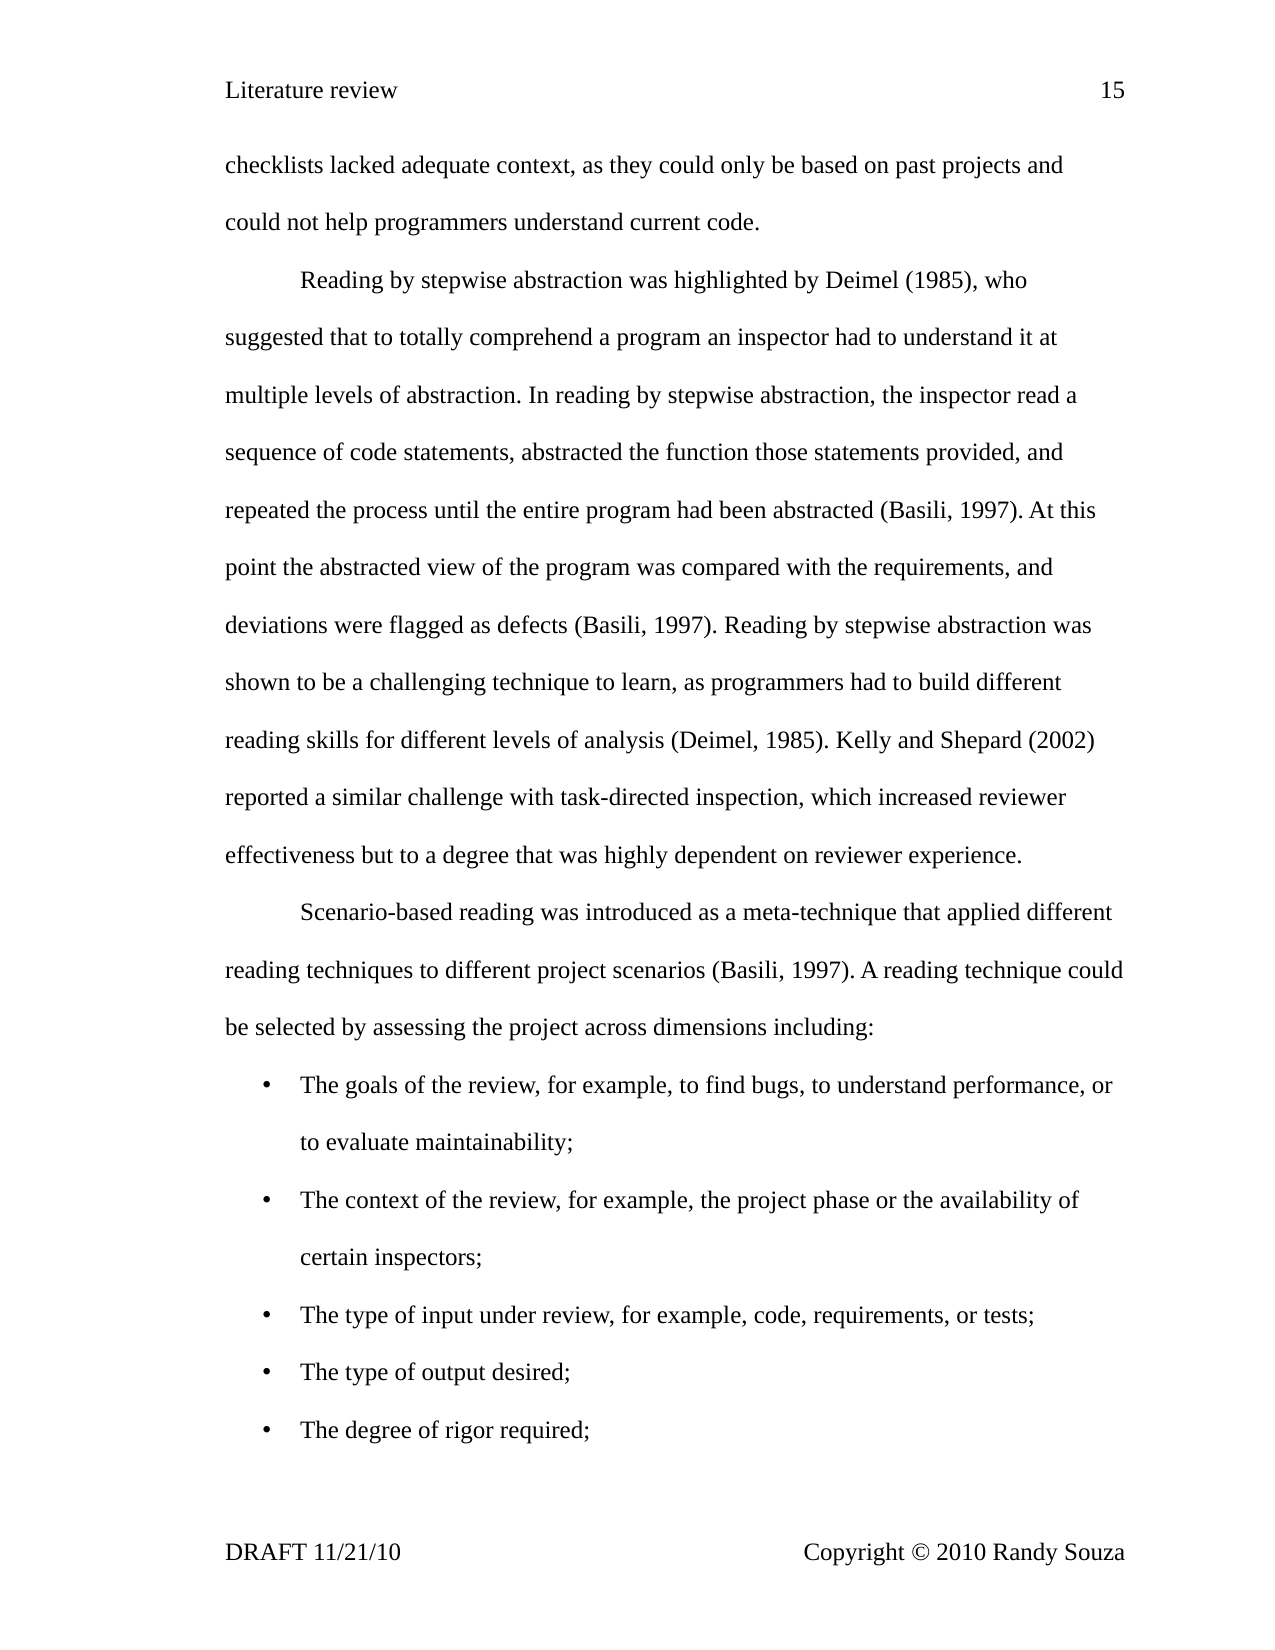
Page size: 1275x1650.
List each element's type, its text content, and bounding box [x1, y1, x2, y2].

text Scenario-based reading was introduced as a meta-technique that applied different reading techniques to different project scenarios (Basili, 1997). A reading technique could be selected by assessing the project across dimensions including: [225, 897, 1125, 1041]
list The goals of the review, for example, to find bugs, to understand performance, or to evaluate maintainability; [262, 1070, 1125, 1156]
text Reading by stepwise abstraction was highlighted by Deimel (1985), who suggested that to totally comprehend a program an inspector had to understand it at multiple levels of abstraction. In reading by stepwise abstraction, the inspector read a sequence of code statements, abstracted the function those statements provided, and repeated the process until the entire program had been abstracted (Basili, 1997). At this point the abstracted view of the program was compared with the requirements, and deviations were flagged as defects (Basili, 1997). Reading by stepwise abstraction was shown to be a challenging technique to learn, as programmers had to build different reading skills for different levels of analysis (Deimel, 1985). Kelly and Shepard (2002) reported a similar challenge with task-directed inspection, which increased reviewer effectiveness but to a degree that was highly dependent on reviewer experience. [225, 265, 1125, 869]
list The type of input under review, for example, code, requirements, or tests; [262, 1300, 1125, 1329]
list The type of output desired; [262, 1357, 1125, 1386]
list The context of the review, for example, the project phase or the availability of certain inspectors; [262, 1185, 1125, 1271]
list The degree of rigor required; [262, 1415, 1125, 1444]
text checklists lacked adequate context, as they could only be based on past projects and could not help programmers understand current code. [225, 150, 1125, 236]
